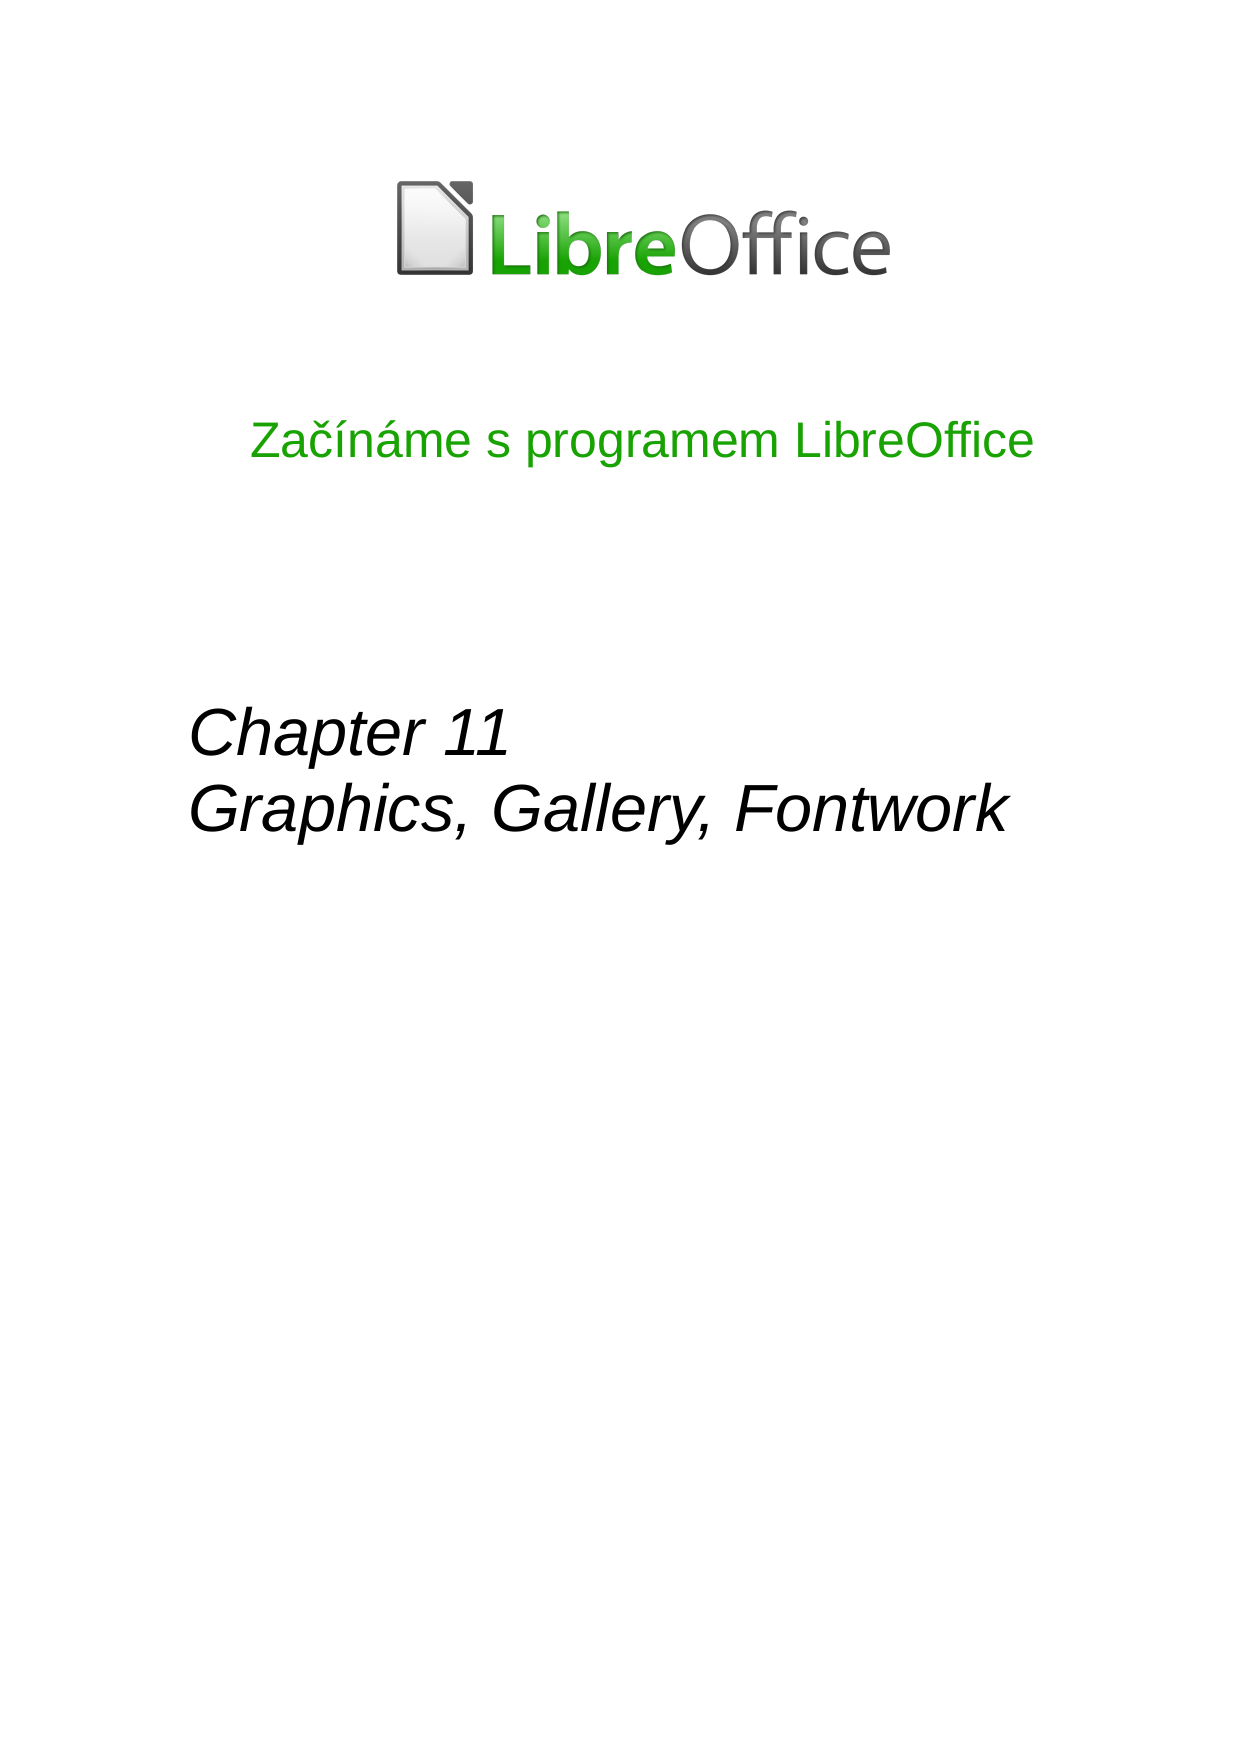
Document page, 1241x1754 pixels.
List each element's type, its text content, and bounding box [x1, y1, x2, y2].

title Chapter 11 Graphics, Gallery, Fontwork [188, 693, 1098, 846]
picture [392, 177, 893, 282]
text Začínáme s programem LibreOffice [188, 410, 1098, 468]
